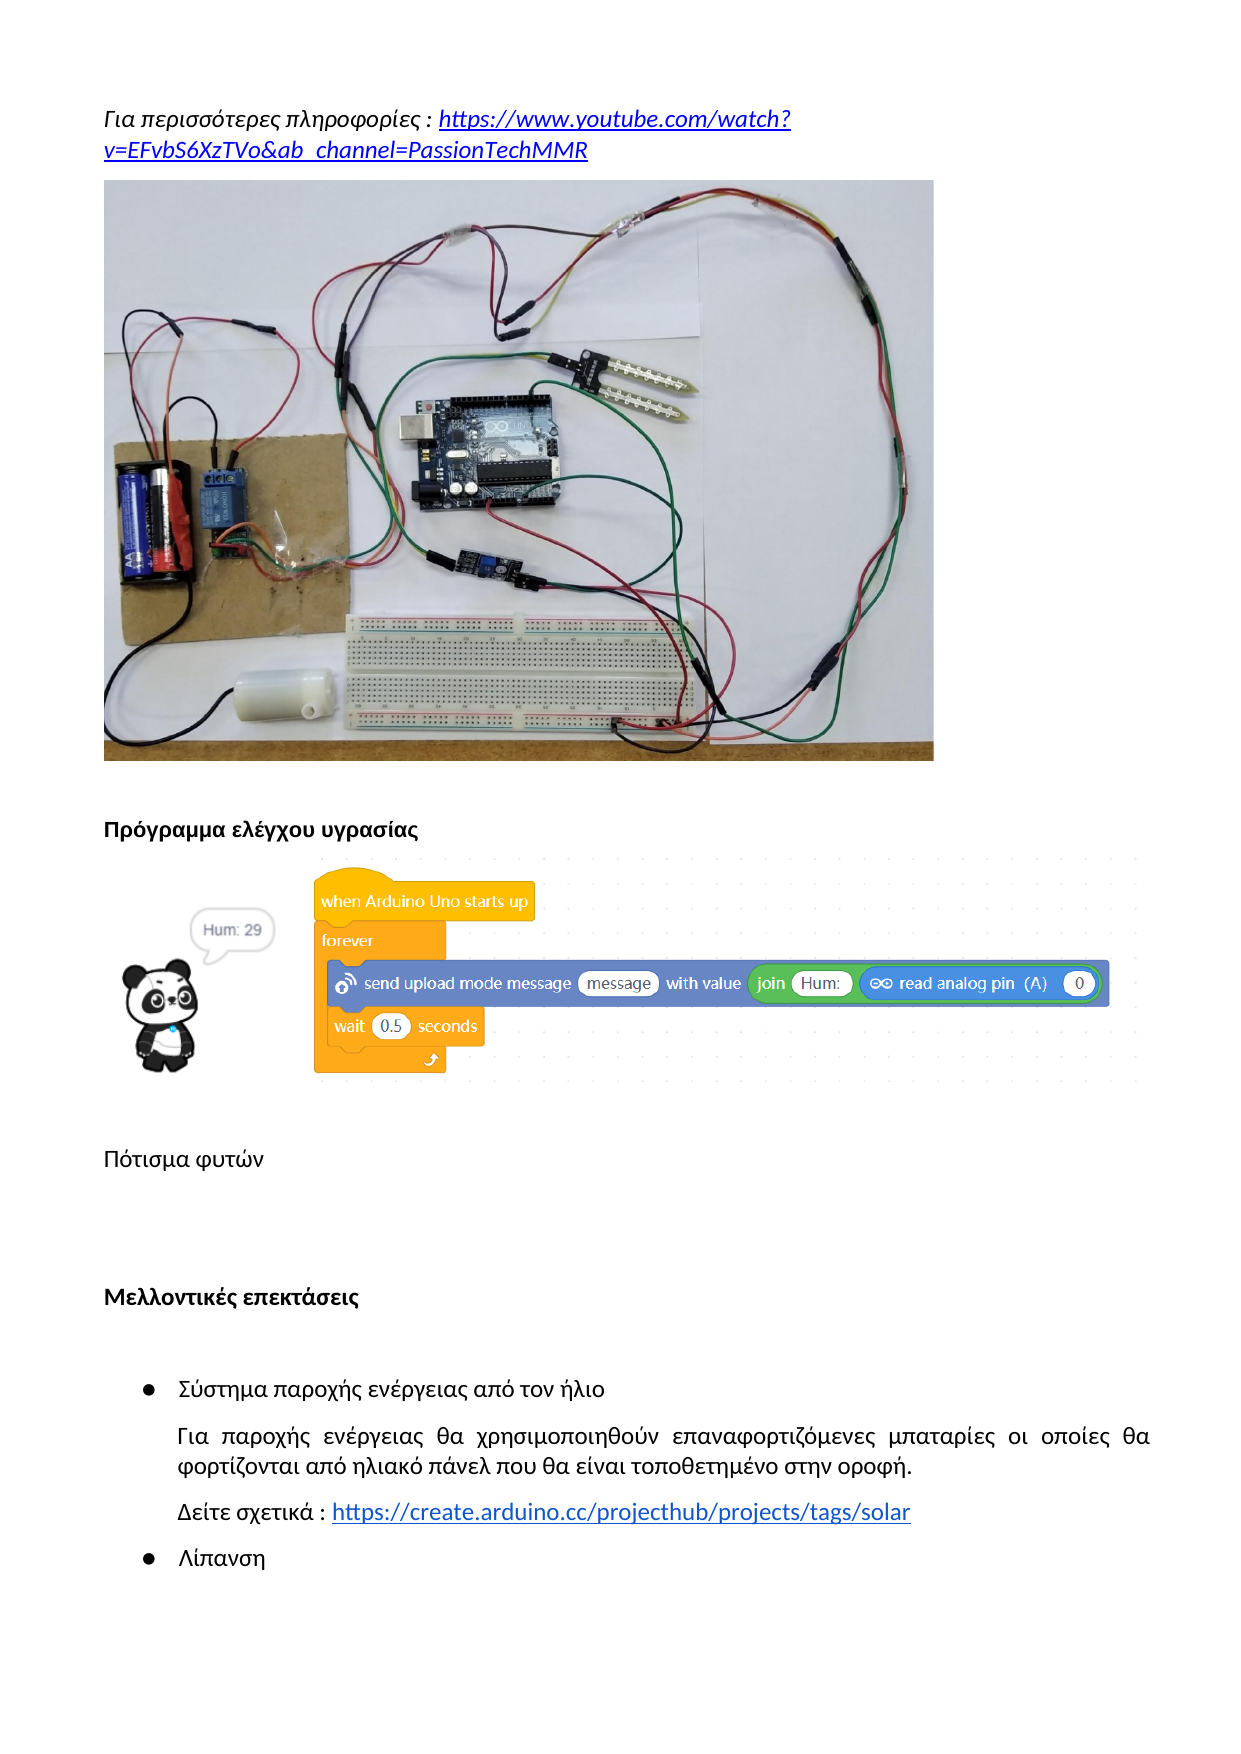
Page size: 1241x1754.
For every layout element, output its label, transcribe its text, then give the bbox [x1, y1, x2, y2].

text Για περισσότερες πληροφορίες : https://www.youtube.com/watch?v=EFvbS6XzTVo&ab_channel=PassionTechMMR [103, 103, 1152, 164]
picture [106, 180, 934, 761]
list Σύστημα παροχής ενέργειας από τον ήλιο [141, 1374, 1152, 1404]
text Για παροχής ενέργειας θα χρησιμοποιηθούν επαναφορτιζόμενες μπαταρίες οι οποίες θα φορτίζονται από ηλιακό πάνελ που θα είναι τοποθετημένο στην οροφή. [177, 1420, 1152, 1481]
list Λίπανση [141, 1543, 1152, 1573]
text Πότισμα φυτών [103, 1143, 1152, 1173]
text Δείτε σχετικά : https://create.arduino.cc/projecthub/projects/tags/solar [177, 1496, 1152, 1527]
text Μελλοντικές επεκτάσεις [103, 1281, 1152, 1312]
text Πρόγραμμα ελέγχου υγρασίας [103, 817, 1152, 843]
picture [103, 858, 1138, 1087]
